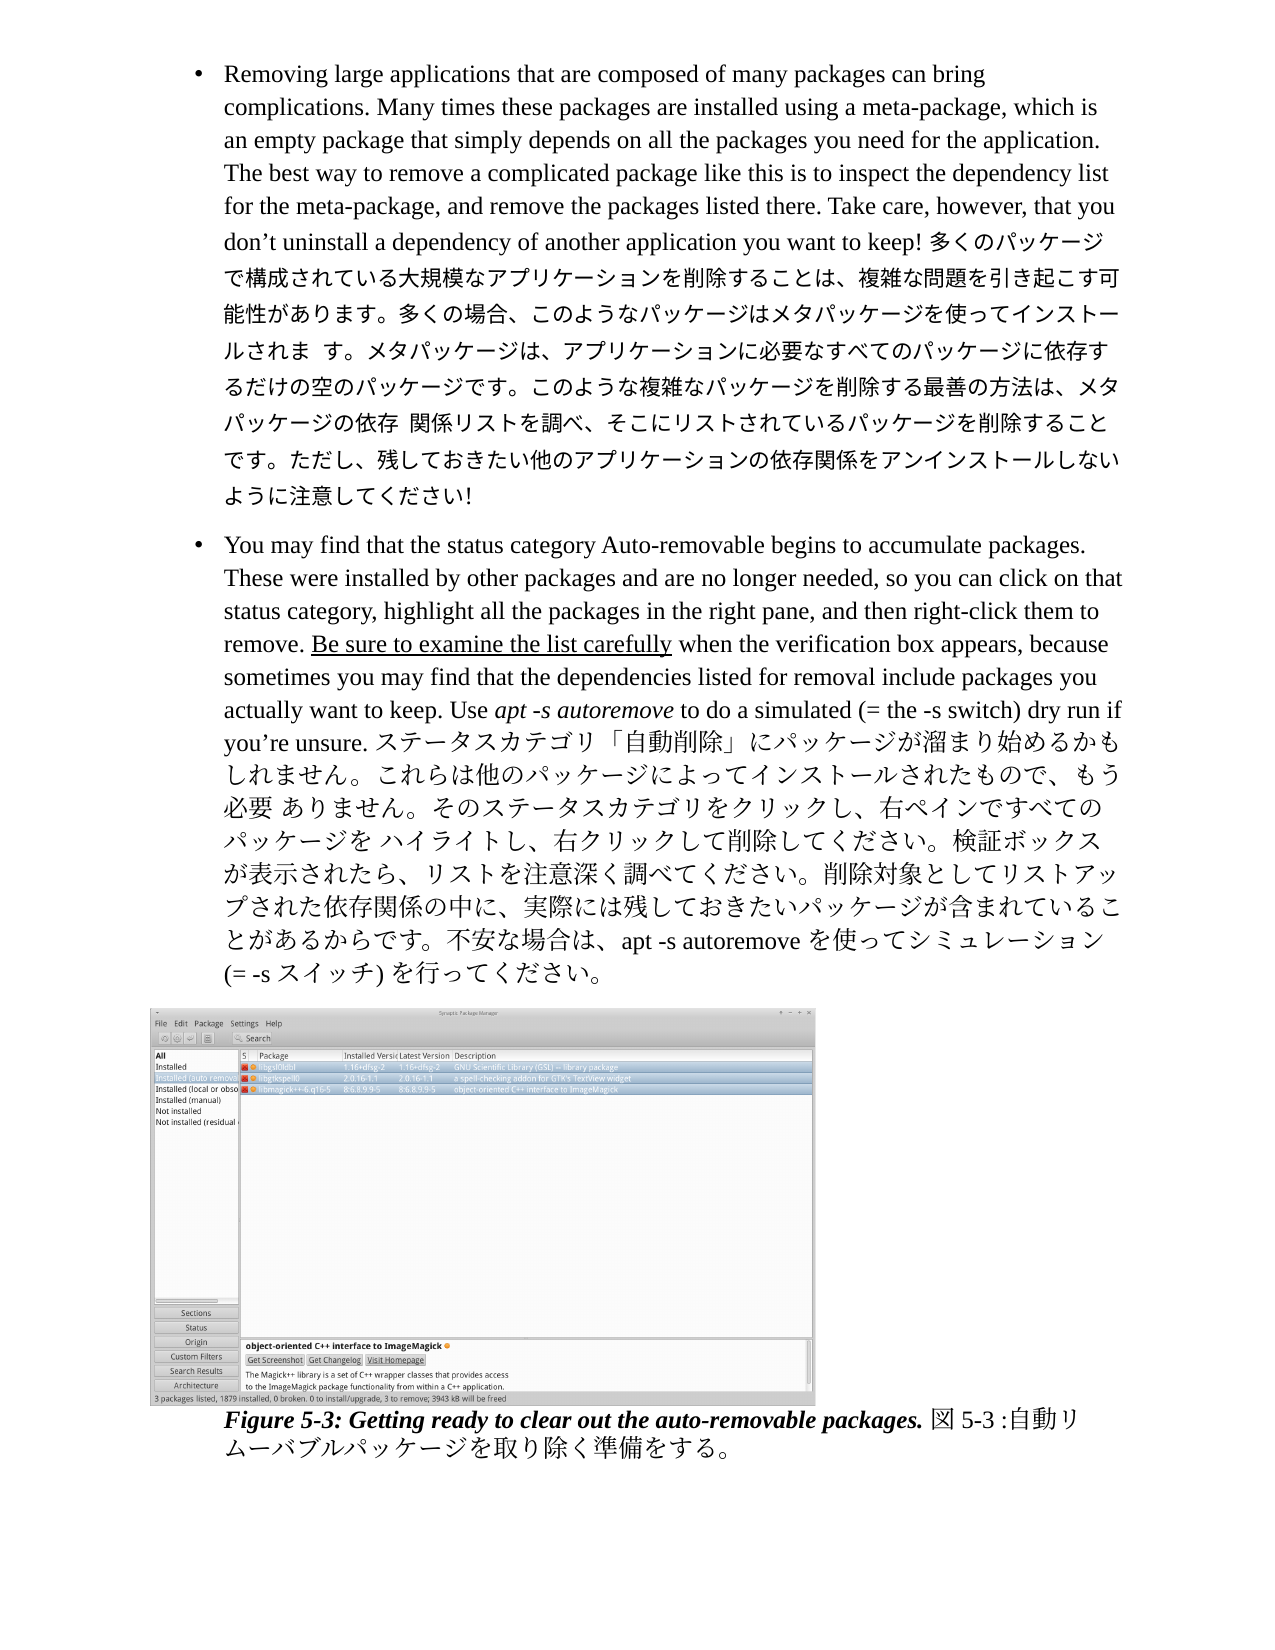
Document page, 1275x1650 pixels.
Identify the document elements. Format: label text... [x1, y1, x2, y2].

picture [150, 1008, 816, 1406]
list You may find that the status category Auto-removable begins to accumulate packages. These were installed by other packages and are no longer needed, so you can click on that status category, highlight all the packages in the right pane, and then right-click them to remove. Be sure to examine the list carefully when the verification box appears, because sometimes you may find that the dependencies listed for removal include packages you actually want to keep. Use apt -s autoremove to do a simulated (= the -s switch) dry run if you’re unsure. ステータスカテゴリ「自動削除」にパッケージが溜まり始めるかもしれません。これらは他のパッケージによってインストールされたもので、もう必要 ありません。そのステータスカテゴリをクリックし、右ペインですべてのパッケージを ハイライトし、右クリックして削除してください。検証ボックスが表示されたら、リストを注意深く調べてください。削除対象としてリストアップされた依存関係の中に、実際には残しておきたいパッケージが含まれていることがあるからです。不安な場合は、apt -s autoremove を使ってシミュレーション (= -s スイッチ) を行ってください。 [194, 530, 1125, 988]
list Removing large applications that are composed of many packages can bring complications. Many times these packages are installed using a meta-package, which is an empty package that simply depends on all the packages you need for the application. The best way to remove a complicated package like this is to inspect the dependency list for the meta-package, and remove the packages listed there. Take care, however, that you don’t uninstall a dependency of another application you want to keep! 多くのパッケージで構成されている大規模なアプリケーションを削除することは、複雑な問題を引き起こす可能性があります。多くの場合、このようなパッケージはメタパッケージを使ってインストールされま す。メタパッケージは、アプリケーションに必要なすべてのパッケージに依存するだけの空のパッケージです。このような複雑なパッケージを削除する最善の方法は、メタパッケージの依存 関係リストを調べ、そこにリストされているパッケージを削除することです。ただし、残しておきたい他のアプリケーションの依存関係をアンインストールしないように注意してください! [194, 59, 1125, 511]
list Figure 5-3: Getting ready to clear out the auto-removable packages. 図 5-3 :自動リムーバブルパッケージを取り除く準備をする。 [194, 1406, 1125, 1463]
